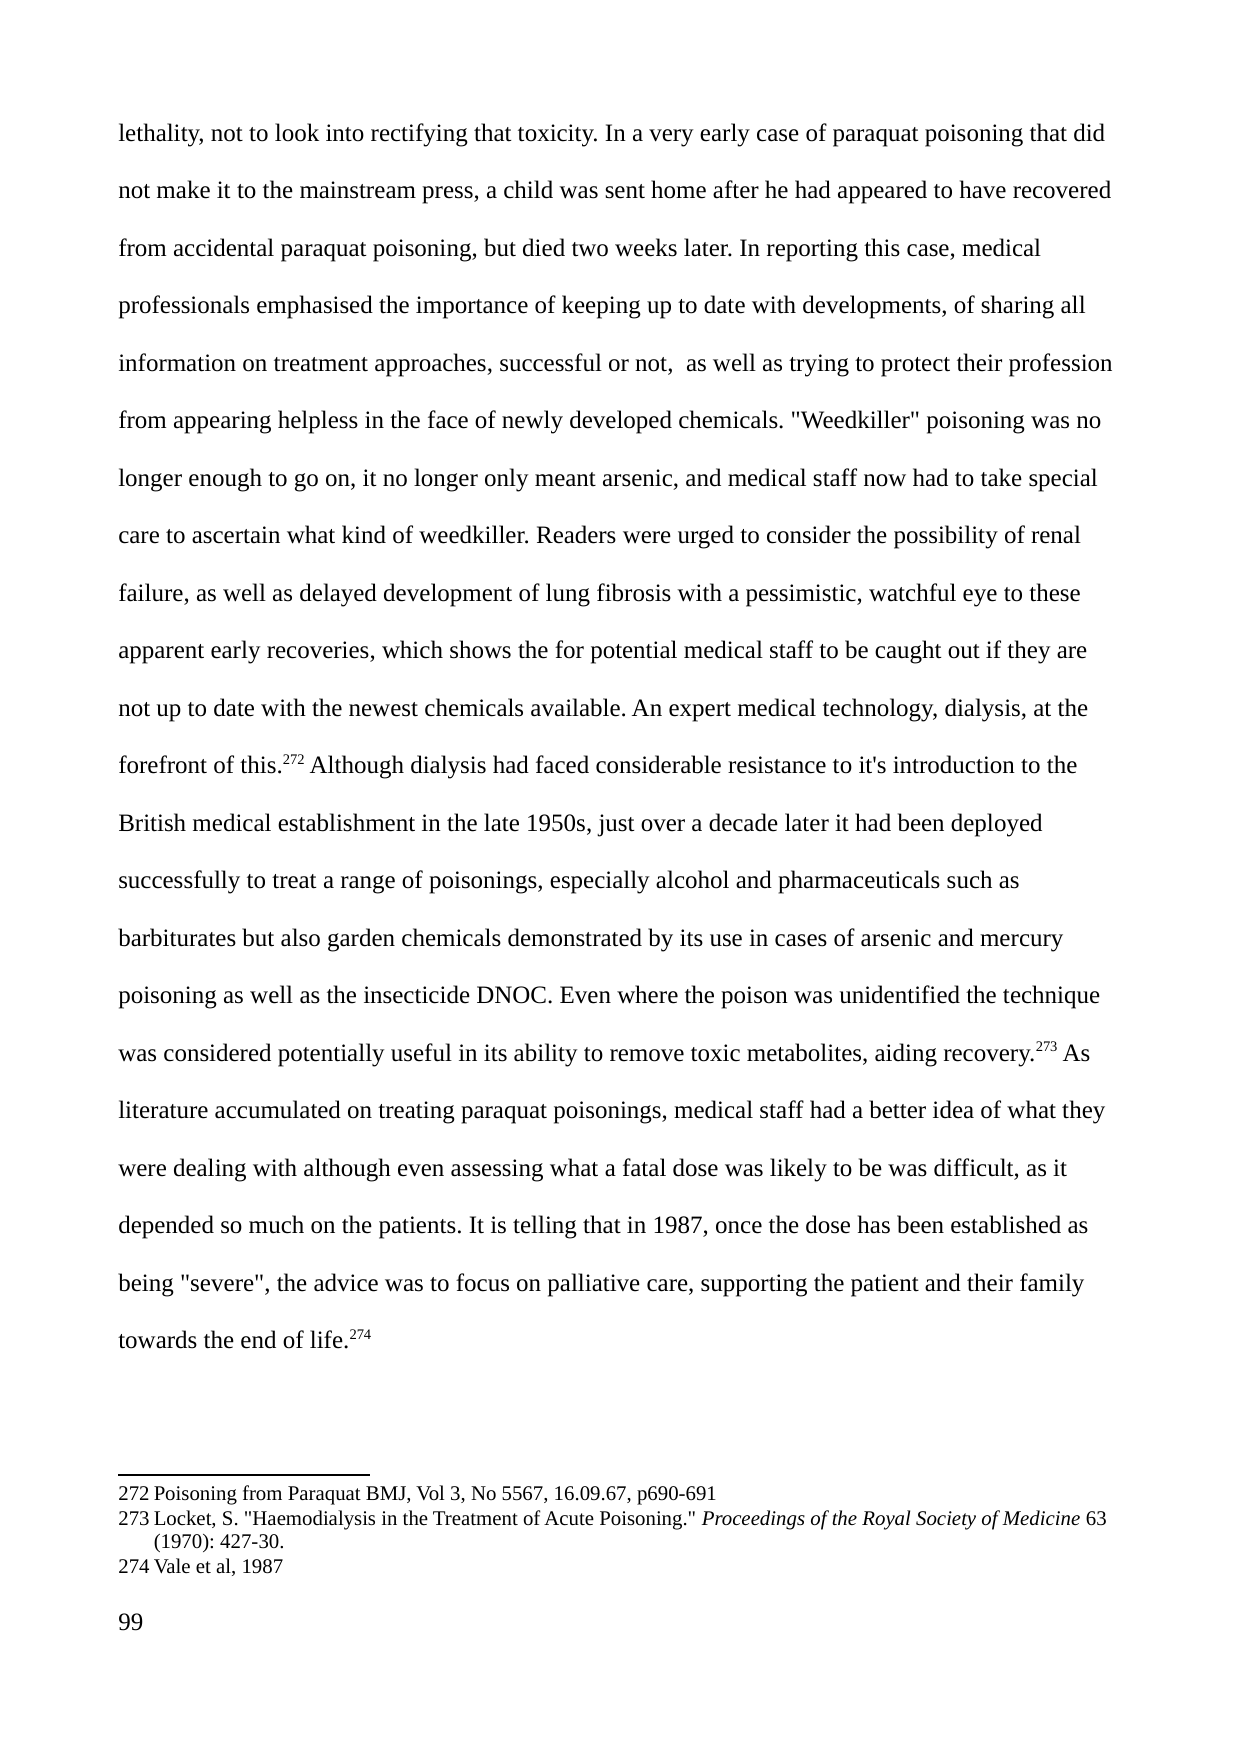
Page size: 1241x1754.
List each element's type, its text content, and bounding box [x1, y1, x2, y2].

text lethality, not to look into rectifying that toxicity. In a very early case of paraquat poisoning that did not make it to the mainstream press, a child was sent home after he had appeared to have recovered from accidental paraquat poisoning, but died two weeks later. In reporting this case, medical professionals emphasised the importance of keeping up to date with developments, of sharing all information on treatment approaches, successful or not, as well as trying to protect their profession from appearing helpless in the face of newly developed chemicals. "Weedkiller" poisoning was no longer enough to go on, it no longer only meant arsenic, and medical staff now had to take special care to ascertain what kind of weedkiller. Readers were urged to consider the possibility of renal failure, as well as delayed development of lung fibrosis with a pessimistic, watchful eye to these apparent early recoveries, which shows the for potential medical staff to be caught out if they are not up to date with the newest chemicals available. An expert medical technology, dialysis, at the forefront of this. Although dialysis had faced considerable resistance to it's introduction to the British medical establishment in the late 1950s, just over a decade later it had been deployed successfully to treat a range of poisonings, especially alcohol and pharmaceuticals such as barbiturates but also garden chemicals demonstrated by its use in cases of arsenic and mercury poisoning as well as the insecticide DNOC. Even where the poison was unidentified the technique was considered potentially useful in its ability to remove toxic metabolites, aiding recovery. As literature accumulated on treating paraquat poisonings, medical staff had a better idea of what they were dealing with although even assessing what a fatal dose was likely to be was difficult, as it depended so much on the patients. It is telling that in 1987, once the dose has been established as being "severe", the advice was to focus on palliative care, supporting the patient and their family towards the end of life. [118, 118, 1122, 1354]
text Poisoning from Paraquat BMJ, Vol 3, No 5567, 16.09.67, p690-691 [118, 1481, 1122, 1505]
text Locket, S. "Haemodialysis in the Treatment of Acute Poisoning." Proceedings of the Royal Society of Medicine 63 (1970): 427-30. [118, 1505, 1122, 1553]
text Vale et al, 1987 [118, 1553, 1122, 1578]
